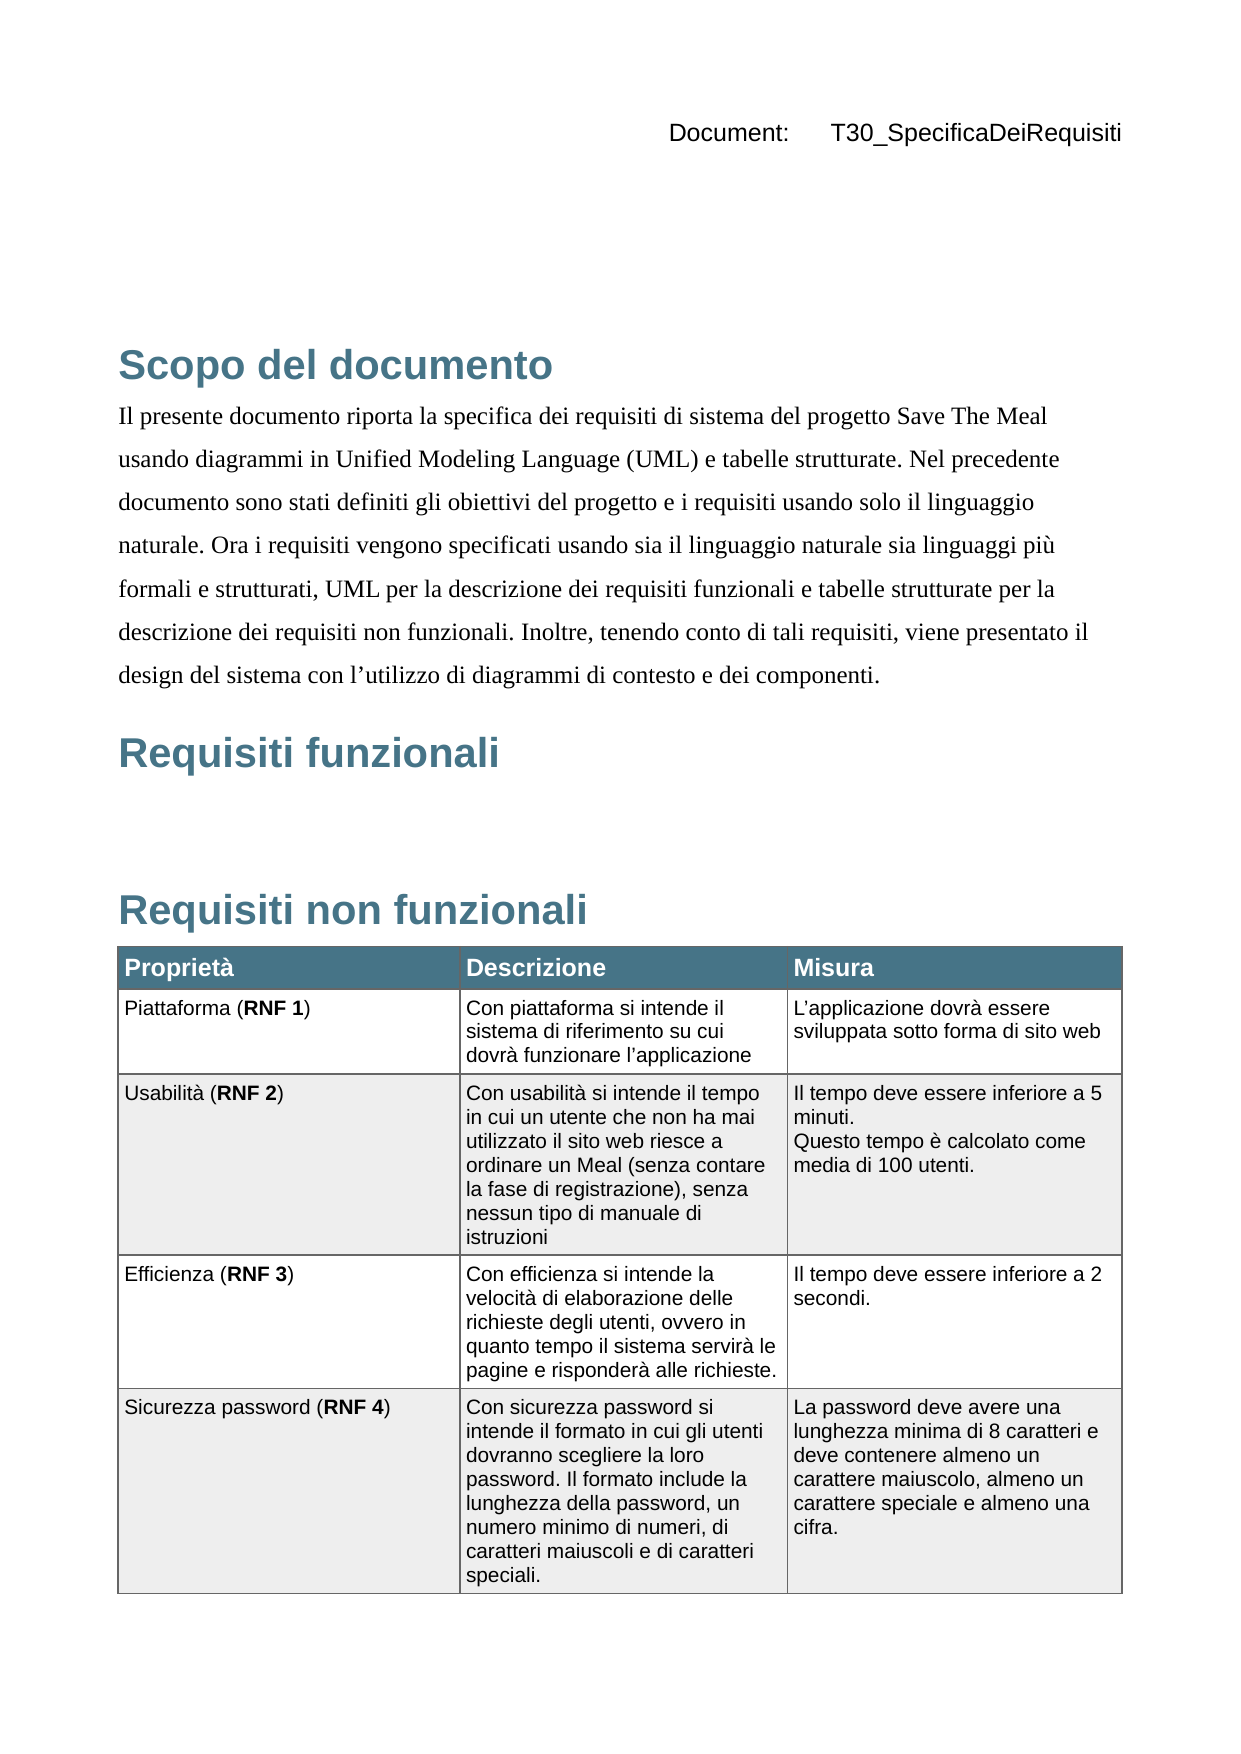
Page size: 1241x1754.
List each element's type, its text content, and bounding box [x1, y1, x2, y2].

table_cell Piattaforma (RNF 1) [119, 990, 459, 1073]
table_cell Con sicurezza password si intende il formato in cui gli utenti dovranno scegliere la loro password. Il formato include la lunghezza della password, un numero minimo di numeri, di caratteri maiuscoli e di caratteri speciali. [461, 1389, 787, 1593]
table_cell Con usabilità si intende il tempo in cui un utente che non ha mai utilizzato il sito web riesce a ordinare un Meal (senza contare la fase di registrazione), senza nessun tipo di manuale di istruzioni [461, 1075, 787, 1254]
table_cell Sicurezza password (RNF 4) [119, 1389, 459, 1593]
subtitle Scopo del documento [118, 341, 1122, 389]
table_cell Efficienza (RNF 3) [119, 1256, 459, 1388]
table_header Misura [788, 947, 1121, 988]
subtitle Requisiti non funzionali [118, 885, 1122, 933]
table_cell Il tempo deve essere inferiore a 2 secondi. [788, 1256, 1121, 1388]
table_cell Usabilità (RNF 2) [119, 1075, 459, 1254]
text Il presente documento riporta la specifica dei requisiti di sistema del progetto Save The Meal usando diagrammi in Unified Modeling Language (UML) e tabelle strutturate. Nel precedente documento sono stati definiti gli obiettivi del progetto e i requisiti usando solo il linguaggio naturale. Ora i requisiti vengono specificati usando sia il linguaggio naturale sia linguaggi più formali e strutturati, UML per la descrizione dei requisiti funzionali e tabelle strutturate per la descrizione dei requisiti non funzionali. Inoltre, tenendo conto di tali requisiti, viene presentato il design del sistema con l’utilizzo di diagrammi di contesto e dei componenti. [118, 401, 1122, 689]
table_cell L’applicazione dovrà essere sviluppata sotto forma di sito web [788, 990, 1121, 1073]
subtitle Requisiti funzionali [118, 728, 1122, 776]
table_cell Con efficienza si intende la velocità di elaborazione delle richieste degli utenti, ovvero in quanto tempo il sistema servirà le pagine e risponderà alle richieste. [461, 1256, 787, 1388]
table_header Descrizione [461, 947, 787, 988]
table_cell Con piattaforma si intende il sistema di riferimento su cui dovrà funzionare l’applicazione [461, 990, 787, 1073]
table_cell Il tempo deve essere inferiore a 5 minuti. Questo tempo è calcolato come media di 100 utenti. [788, 1075, 1121, 1254]
table_cell La password deve avere una lunghezza minima di 8 caratteri e deve contenere almeno un carattere maiuscolo, almeno un carattere speciale e almeno una cifra. [788, 1389, 1121, 1593]
table_header Proprietà [119, 947, 459, 988]
